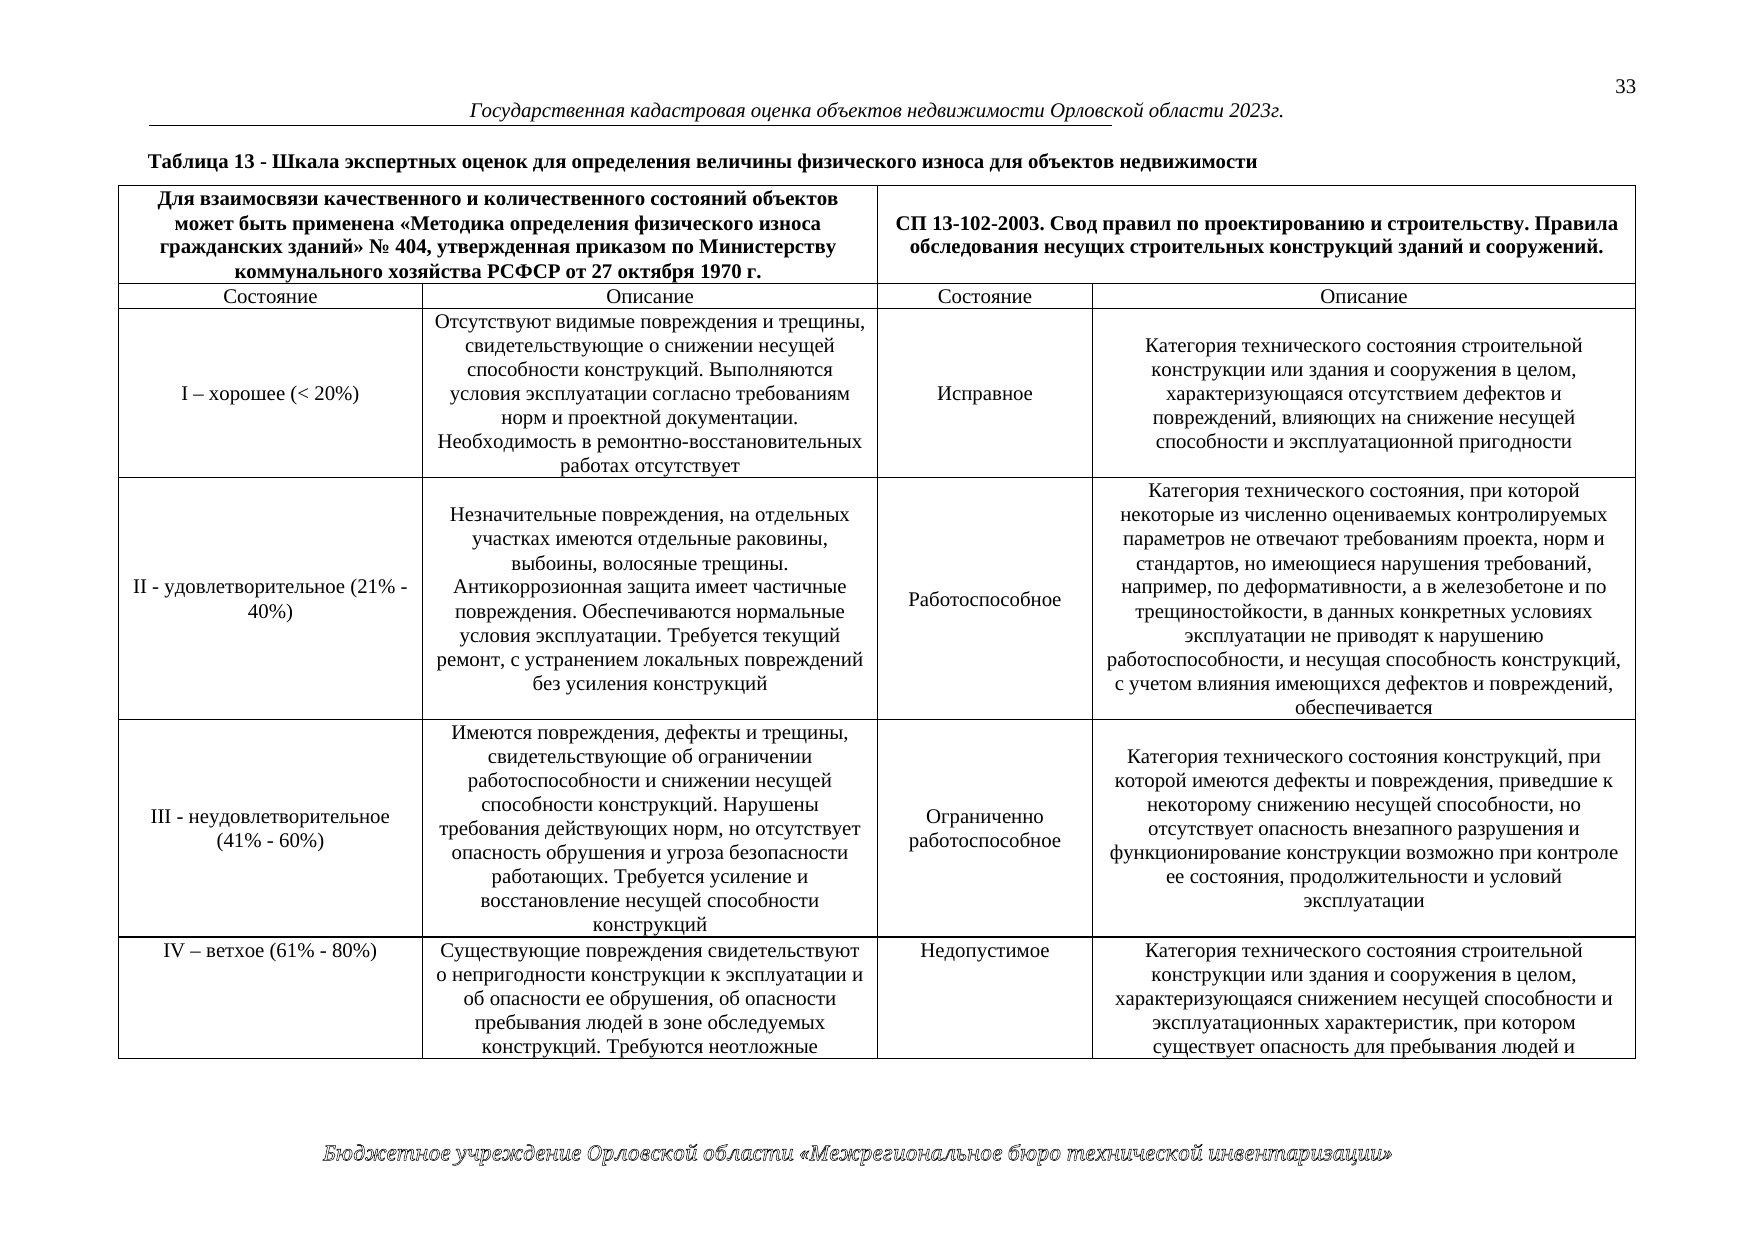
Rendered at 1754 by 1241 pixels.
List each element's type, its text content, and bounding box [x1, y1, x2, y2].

table_cell Ограниченно работоспособное [878, 720, 1092, 936]
table_header Для взаимосвязи качественного и количественного состояний объектов может быть применена «Методика определения физического износа гражданских зданий» № 404, утвержденная приказом по Министерству коммунального хозяйства РСФСР от 27 октября 1970 г. [119, 186, 877, 283]
table_cell II - удовлетворительное (21% - 40%) [119, 478, 422, 719]
table_cell Описание [1093, 284, 1635, 308]
table_cell Работоспособное [878, 478, 1092, 719]
table_cell Категория технического состояния конструкций, при которой имеются дефекты и повреждения, приведшие к некоторому снижению несущей способности, но отсутствует опасность внезапного разрушения и функционирование конструкции возможно при контроле ее состояния, продолжительности и условий эксплуатации [1093, 720, 1635, 936]
table_cell Категория технического состояния строительной конструкции или здания и сооружения в целом, характеризующаяся отсутствием дефектов и повреждений, влияющих на снижение несущей способности и эксплуатационной пригодности [1093, 309, 1635, 477]
table_cell Категория технического состояния строительной конструкции или здания и сооружения в целом, характеризующаяся снижением несущей способности и эксплуатационных характеристик, при котором существует опасность для пребывания людей и [1093, 938, 1635, 1058]
table_cell Существующие повреждения свидетельствуют о непригодности конструкции к эксплуатации и об опасности ее обрушения, об опасности пребывания людей в зоне обследуемых конструкций. Требуются неотложные [423, 938, 877, 1058]
table_cell Состояние [878, 284, 1092, 308]
table_cell Категория технического состояния, при которой некоторые из численно оцениваемых контролируемых параметров не отвечают требованиям проекта, норм и стандартов, но имеющиеся нарушения требований, например, по деформативности, а в железобетоне и по трещиностойкости, в данных конкретных условиях эксплуатации не приводят к нарушению работоспособности, и несущая способность конструкций, с учетом влияния имеющихся дефектов и повреждений, обеспечивается [1093, 478, 1635, 719]
table_cell III - неудовлетворительное (41% - 60%) [119, 720, 422, 936]
table_cell Недопустимое [878, 938, 1092, 1058]
table_cell Отсутствуют видимые повреждения и трещины, свидетельствующие о снижении несущей способности конструкций. Выполняются условия эксплуатации согласно требованиям норм и проектной документации. Необходимость в ремонтно-восстановительных работах отсутствует [423, 309, 877, 477]
table_cell I – хорошее (< 20%) [119, 309, 422, 477]
table_cell Незначительные повреждения, на отдельных участках имеются отдельные раковины, выбоины, волосяные трещины. Антикоррозионная защита имеет частичные повреждения. Обеспечиваются нормальные условия эксплуатации. Требуется текущий ремонт, с устранением локальных повреждений без усиления конструкций [423, 478, 877, 719]
text Таблица 13 - Шкала экспертных оценок для определения величины физического износа для объектов недвижимости [118, 149, 1636, 173]
table_header СП 13-102-2003. Свод правил по проектированию и строительству. Правила обследования несущих строительных конструкций зданий и сооружений. [878, 186, 1635, 283]
table_cell Исправное [878, 309, 1092, 477]
table_cell Описание [423, 284, 877, 308]
table_cell Имеются повреждения, дефекты и трещины, свидетельствующие об ограничении работоспособности и снижении несущей способности конструкций. Нарушены требования действующих норм, но отсутствует опасность обрушения и угроза безопасности работающих. Требуется усиление и восстановление несущей способности конструкций [423, 720, 877, 936]
table_cell IV – ветхое (61% - 80%) [119, 938, 422, 1058]
table_cell Состояние [119, 284, 422, 308]
